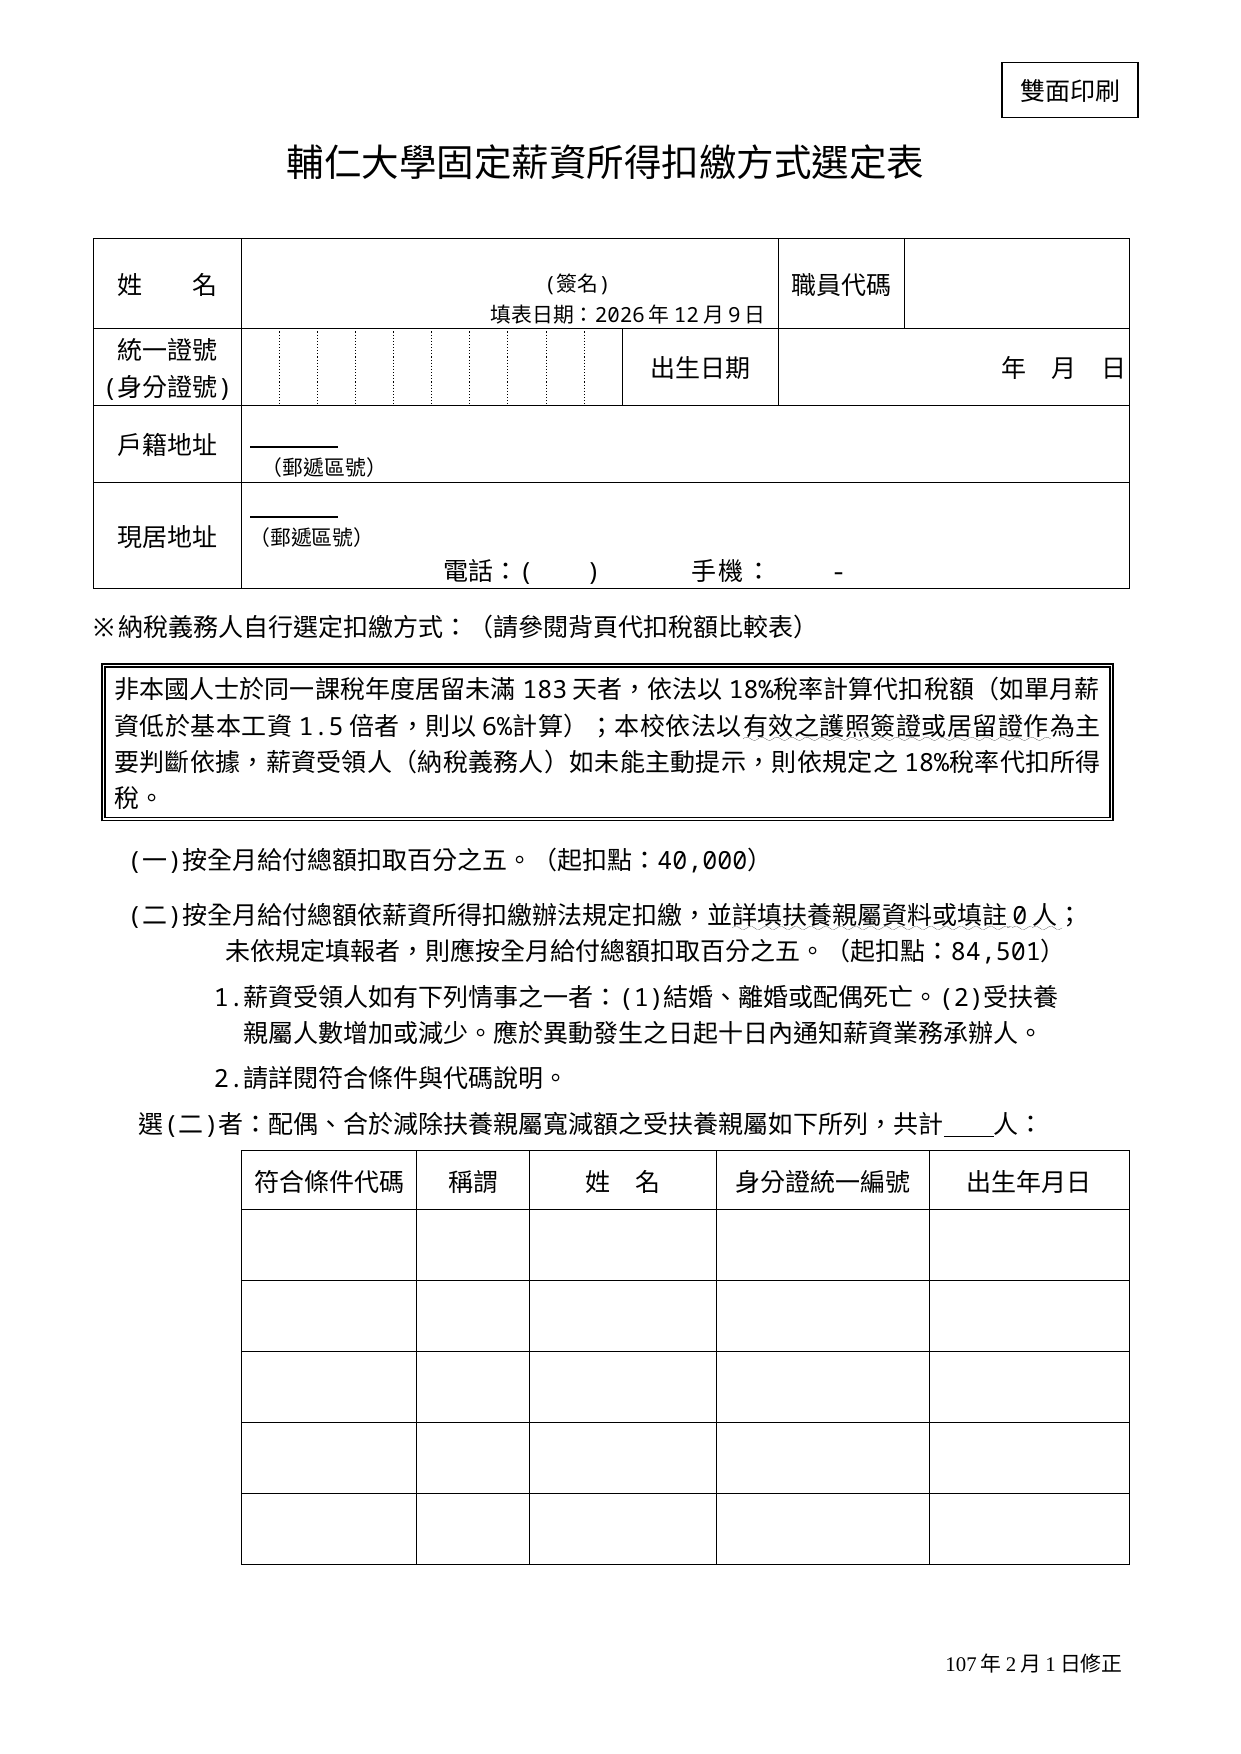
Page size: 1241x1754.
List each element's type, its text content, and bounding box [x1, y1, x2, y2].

table_cell （郵遞區號） [242, 406, 1129, 482]
table_header 職員代碼 [779, 239, 904, 328]
table_cell [530, 1423, 716, 1493]
table_cell [317, 329, 355, 405]
table_cell 戶籍地址 [94, 406, 241, 482]
table_cell [279, 329, 317, 405]
table_cell [930, 1423, 1129, 1493]
table_cell [417, 1423, 529, 1493]
table_cell [546, 329, 584, 405]
table_cell [530, 1352, 716, 1422]
table_header [905, 239, 1129, 328]
table_header 出生年月日 [930, 1151, 1129, 1209]
text (一)按全月給付總額扣取百分之五。（起扣點：40,000） [89, 840, 1122, 876]
table_cell （郵遞區號） 電話：( ) 手機： - [242, 483, 1129, 588]
table_cell [242, 329, 279, 405]
table_cell [242, 1423, 416, 1493]
table_cell [242, 1352, 416, 1422]
table_cell [470, 329, 508, 405]
text 輔仁大學固定薪資所得扣繳方式選定表 [89, 133, 1122, 187]
text 2.請詳閱符合條件與代碼說明。 [89, 1059, 1122, 1095]
table_cell 出生日期 [623, 329, 778, 405]
table_cell [242, 1494, 416, 1563]
table_cell [530, 1494, 716, 1563]
text 親屬人數增加或減少。應於異動發生之日起十日內通知薪資業務承辦人。 [89, 1013, 1109, 1049]
table_header (簽名) 填表日期：2019年12月31日 [242, 239, 778, 328]
table_cell [417, 1494, 529, 1563]
table_header 姓 名 [94, 239, 241, 328]
text 選(二)者：配偶、合於減除扶養親屬寬減額之受扶養親屬如下所列，共計 人： [89, 1104, 1122, 1141]
table_header 稱謂 [417, 1151, 529, 1209]
table_cell [717, 1281, 929, 1351]
text ※納稅義務人自行選定扣繳方式：（請參閱背頁代扣稅額比較表） [89, 608, 1122, 644]
table_header 身分證統一編號 [717, 1151, 929, 1209]
table_cell [530, 1281, 716, 1351]
table_header 姓 名 [530, 1151, 716, 1209]
table_cell [242, 1210, 416, 1280]
table_header 符合條件代碼 [242, 1151, 416, 1209]
table_cell [432, 329, 469, 405]
table_cell [717, 1494, 929, 1563]
table_cell [930, 1210, 1129, 1280]
text (二)按全月給付總額依薪資所得扣繳辦法規定扣繳，並詳填扶養親屬資料或填註0人； [89, 895, 1122, 931]
table_cell [417, 1352, 529, 1422]
table_cell [717, 1352, 929, 1422]
table_cell [930, 1352, 1129, 1422]
text 未依規定填報者，則應按全月給付總額扣取百分之五。（起扣點：84,501） [89, 931, 1122, 968]
table_cell [930, 1494, 1129, 1563]
table_cell 年 月 日 [779, 329, 1129, 405]
text 1.薪資受領人如有下列情事之一者：(1)結婚、離婚或配偶死亡。(2)受扶養 [89, 977, 1109, 1013]
table_cell [717, 1210, 929, 1280]
table_cell [417, 1210, 529, 1280]
table_cell [584, 329, 622, 405]
table_cell [930, 1281, 1129, 1351]
table_cell [394, 329, 432, 405]
table_cell [508, 329, 546, 405]
table_cell 現居地址 [94, 483, 241, 588]
table_cell [417, 1281, 529, 1351]
table_cell [717, 1423, 929, 1493]
table_cell [242, 1281, 416, 1351]
table_cell [355, 329, 393, 405]
table_cell 統一證號 (身分證號) [94, 329, 241, 405]
table_cell [530, 1210, 716, 1280]
